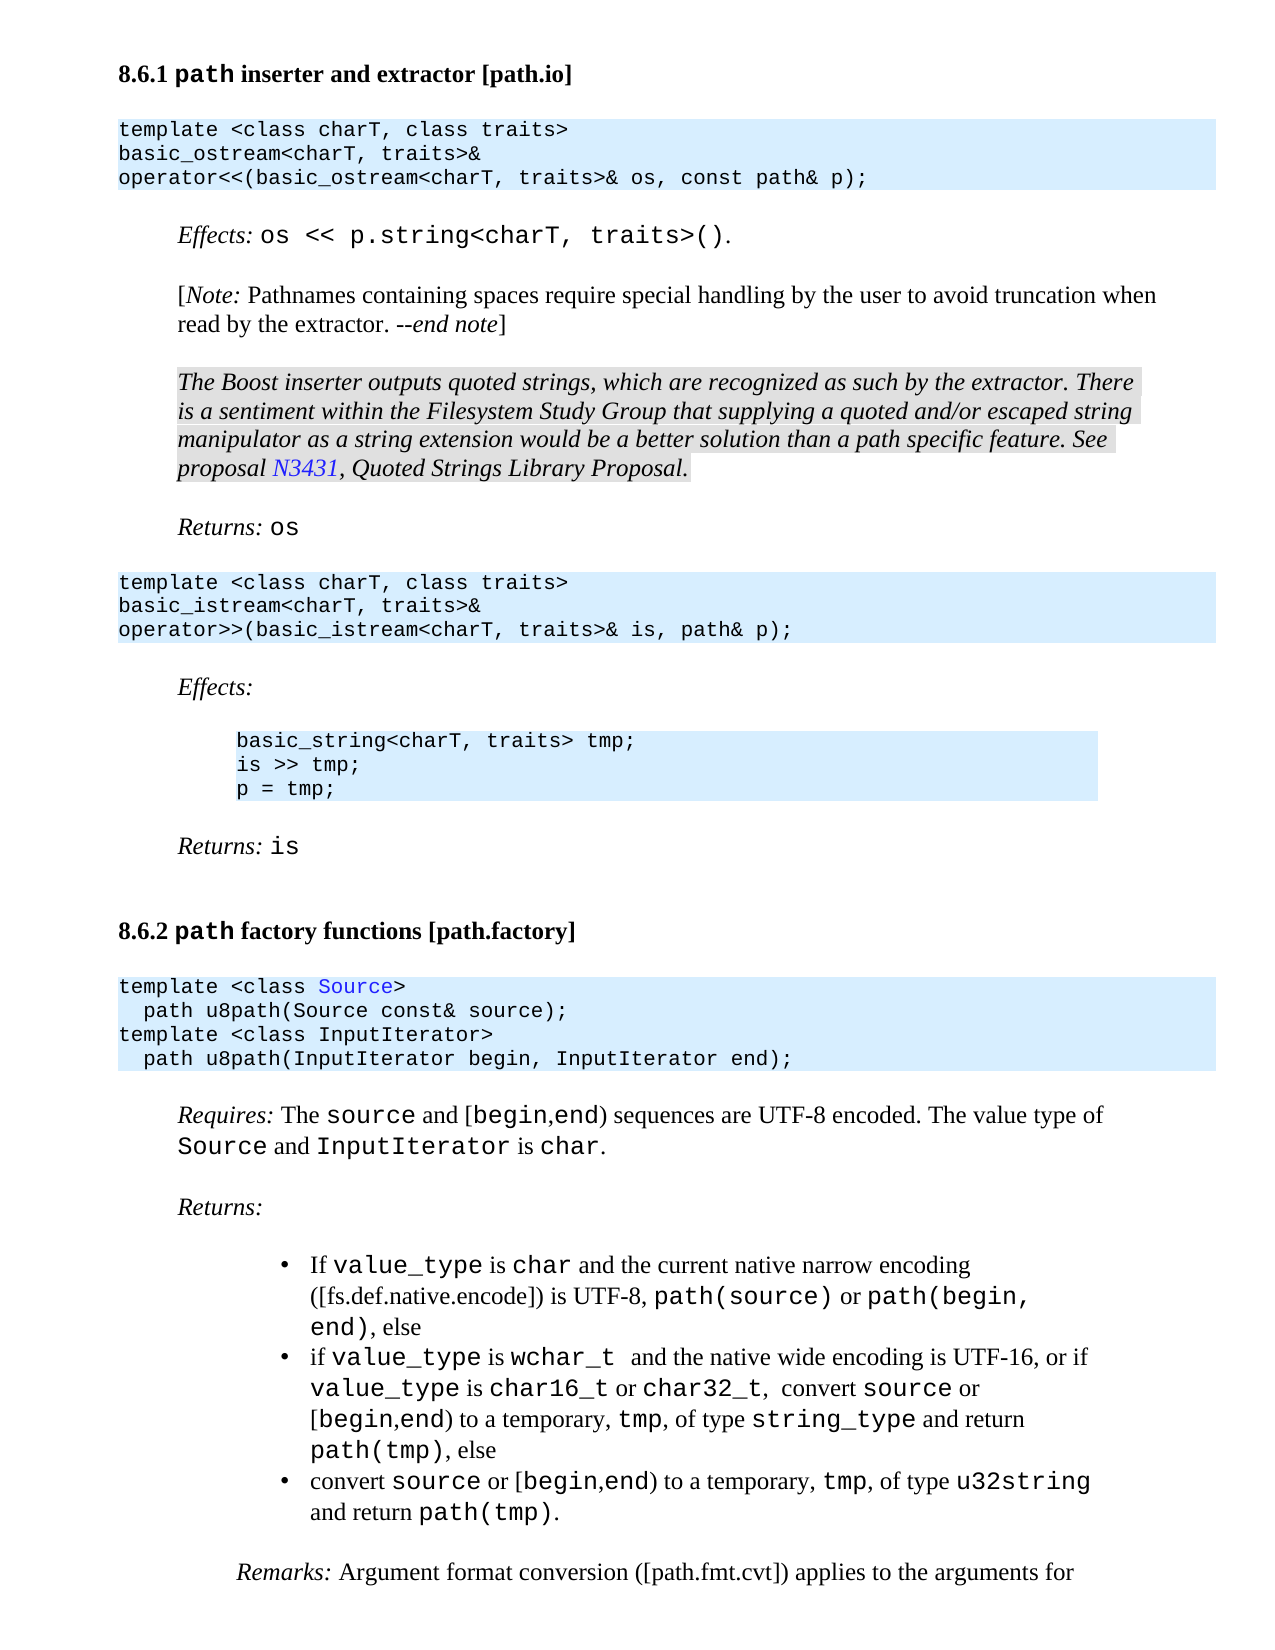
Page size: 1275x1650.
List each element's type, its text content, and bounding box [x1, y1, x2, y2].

text operator<<(basic_ostream<charT, traits>& os, const path& p); [118, 167, 1216, 190]
list if value_type is wchar_t and the native wide encoding is UTF-16, or if value_type is char16_t or char32_t, convert source or [begin,end) to a temporary, tmp, of type string_type and return path(tmp), else [280, 1342, 1098, 1466]
text Returns: [177, 1192, 1157, 1221]
text template <class Source> [118, 977, 1216, 1000]
list convert source or [begin,end) to a temporary, tmp, of type u32string and return path(tmp). [280, 1466, 1098, 1527]
text path u8path(InputIterator begin, InputIterator end); [118, 1047, 1216, 1071]
subtitle 8.6.1 path inserter and extractor [path.io] [118, 59, 1216, 90]
text [Note: Pathnames containing spaces require special handling by the user to avoid truncation when read by the extractor. --end note] [177, 280, 1157, 338]
text basic_ostream<charT, traits>& [118, 143, 1216, 167]
text Effects: [177, 672, 1157, 701]
text basic_string<charT, traits> tmp; [236, 731, 1098, 754]
text p = tmp; [236, 778, 1098, 801]
text template <class charT, class traits> [118, 119, 1216, 143]
text template <class InputIterator> [118, 1024, 1216, 1047]
text The Boost inserter outputs quoted strings, which are recognized as such by the extractor. There is a sentiment within the Filesystem Study Group that supplying a quoted and/or escaped string manipulator as a string extension would be a better solution than a path specific feature. See proposal N3431, Quoted Strings Library Proposal. [177, 367, 1157, 482]
text basic_istream<charT, traits>& [118, 596, 1216, 619]
text Requires: The source and [begin,end) sequences are UTF-8 encoded. The value type of Source and InputIterator is char. [177, 1101, 1157, 1162]
text operator>>(basic_istream<charT, traits>& is, path& p); [118, 619, 1216, 643]
text template <class charT, class traits> [118, 572, 1216, 596]
list If value_type is char and the current native narrow encoding ([fs.def.native.encode]) is UTF-8, path(source) or path(begin, end), else [280, 1250, 1098, 1342]
text is >> tmp; [236, 754, 1098, 778]
text Effects: os << p.string<charT, traits>(). [177, 220, 1157, 251]
text path u8path(Source const& source); [118, 1000, 1216, 1024]
text Returns: os [177, 512, 1157, 542]
text Returns: is [177, 831, 1157, 862]
text Remarks: Argument format conversion ([path.fmt.cvt]) applies to the arguments for [236, 1557, 1098, 1586]
subtitle 8.6.2 path factory functions [path.factory] [118, 916, 1216, 947]
